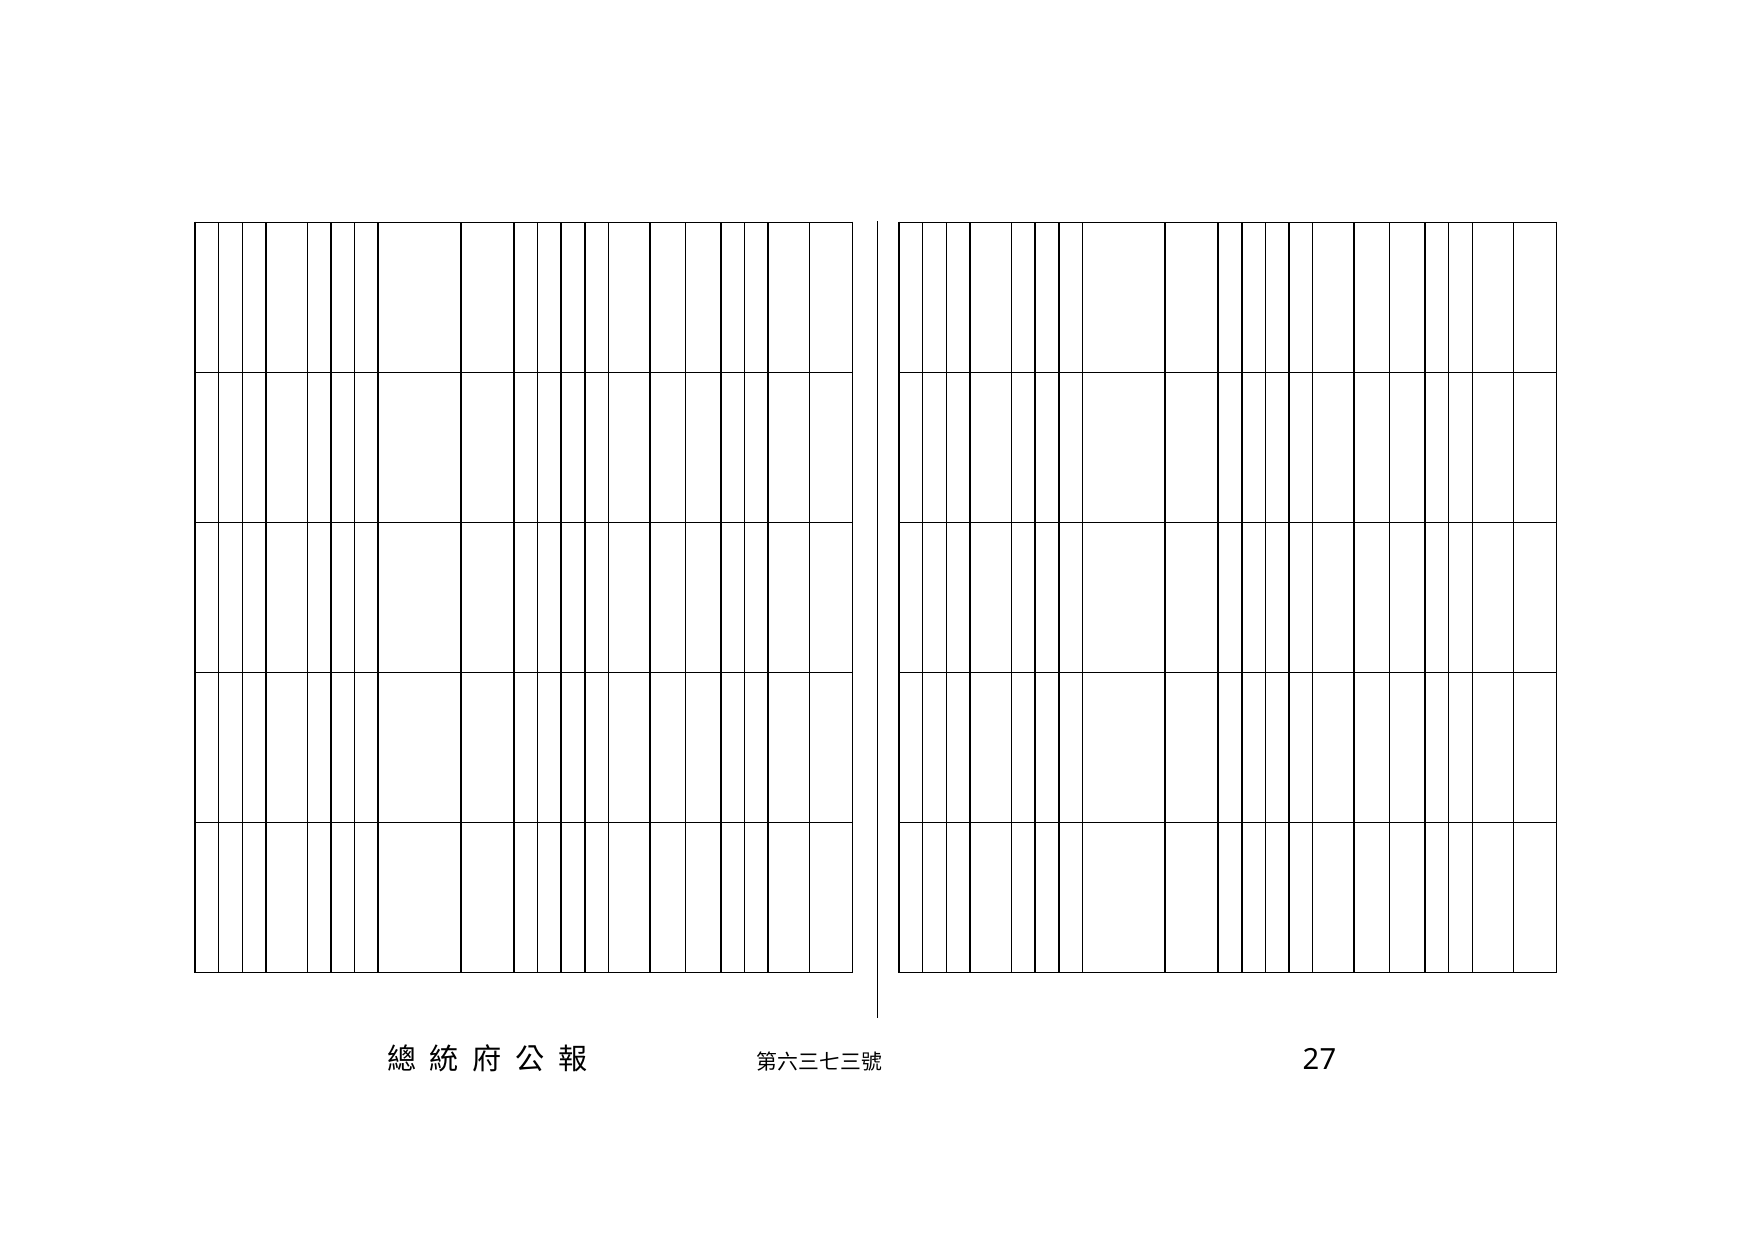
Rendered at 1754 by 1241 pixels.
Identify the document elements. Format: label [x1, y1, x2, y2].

table_cell [267, 823, 307, 972]
table_cell [1036, 523, 1058, 672]
table_cell [769, 523, 809, 672]
table_cell [462, 823, 513, 972]
table_cell [1012, 523, 1034, 672]
table_cell [686, 523, 720, 672]
table_cell [923, 373, 946, 522]
table_cell [1266, 373, 1288, 522]
table_cell [609, 823, 649, 972]
table_cell [355, 523, 377, 672]
table_cell [379, 823, 460, 972]
table_cell [947, 673, 969, 822]
table_cell [1390, 823, 1424, 972]
table_cell [1449, 823, 1472, 972]
table_cell [1426, 373, 1448, 522]
table_cell [1243, 523, 1265, 672]
table_cell [1036, 373, 1058, 522]
table_cell [1355, 223, 1389, 372]
table_cell [219, 223, 242, 372]
table_cell [971, 823, 1011, 972]
table_cell [1473, 673, 1513, 822]
table_cell [923, 823, 946, 972]
table_cell [609, 373, 649, 522]
table_cell [462, 673, 513, 822]
table_cell [1426, 223, 1448, 372]
table_cell [308, 223, 330, 372]
table_cell [515, 223, 537, 372]
table_cell [462, 523, 513, 672]
table_cell [971, 223, 1011, 372]
table_cell [1219, 823, 1241, 972]
table_cell [1060, 673, 1082, 822]
table_cell [219, 673, 242, 822]
table_cell [769, 223, 809, 372]
table_cell [651, 223, 685, 372]
table_cell [947, 823, 969, 972]
table_cell [586, 673, 608, 822]
table_cell [1313, 673, 1353, 822]
table_cell [1514, 673, 1556, 822]
table_cell [1012, 823, 1034, 972]
table_cell [267, 673, 307, 822]
table_cell [1449, 373, 1472, 522]
table_cell [900, 673, 922, 822]
table_cell [1473, 223, 1513, 372]
table_cell [722, 523, 744, 672]
table_cell [538, 223, 560, 372]
table_cell [722, 373, 744, 522]
table_cell [1012, 223, 1034, 372]
table_cell [769, 373, 809, 522]
table_cell [219, 523, 242, 672]
table_cell [267, 523, 307, 672]
table_cell [1355, 673, 1389, 822]
table_cell [1390, 673, 1424, 822]
table_cell [243, 373, 265, 522]
table_cell [562, 673, 584, 822]
table_cell [1290, 523, 1312, 672]
table_cell [609, 523, 649, 672]
table_cell [332, 373, 354, 522]
table_cell [1514, 223, 1556, 372]
table_cell [196, 223, 218, 372]
table_cell [769, 673, 809, 822]
table_cell [810, 673, 852, 822]
table_cell [515, 373, 537, 522]
table_cell [1313, 823, 1353, 972]
table_cell [586, 823, 608, 972]
table_cell [332, 523, 354, 672]
table_cell [1514, 823, 1556, 972]
table_cell [1290, 223, 1312, 372]
table_cell [651, 823, 685, 972]
table_cell [1166, 373, 1217, 522]
table_cell [1083, 823, 1164, 972]
table_cell [1449, 523, 1472, 672]
table_cell [810, 223, 852, 372]
table_cell [1290, 373, 1312, 522]
table_cell [1243, 223, 1265, 372]
table_cell [900, 523, 922, 672]
table_cell [1219, 373, 1241, 522]
table_cell [1060, 373, 1082, 522]
table_cell [923, 523, 946, 672]
table_cell [1083, 673, 1164, 822]
table_cell [1514, 523, 1556, 672]
table_cell [355, 223, 377, 372]
table_cell [947, 223, 969, 372]
table_cell [308, 523, 330, 672]
table_cell [651, 673, 685, 822]
table_cell [196, 673, 218, 822]
table_cell [196, 373, 218, 522]
table_cell [745, 823, 767, 972]
table_cell [462, 373, 513, 522]
table_cell [1036, 823, 1058, 972]
table_cell [243, 673, 265, 822]
table_cell [1355, 823, 1389, 972]
table_cell [1083, 373, 1164, 522]
table_cell [562, 823, 584, 972]
table_cell [651, 373, 685, 522]
table_cell [722, 223, 744, 372]
table_cell [515, 673, 537, 822]
table_cell [1266, 523, 1288, 672]
table_cell [332, 823, 354, 972]
table_cell [1449, 673, 1472, 822]
table_cell [1060, 223, 1082, 372]
table_cell [355, 673, 377, 822]
table_cell [332, 673, 354, 822]
table_cell [308, 823, 330, 972]
table_cell [745, 373, 767, 522]
table_cell [900, 823, 922, 972]
table_cell [971, 523, 1011, 672]
table_cell [745, 523, 767, 672]
table_cell [1449, 223, 1472, 372]
table_cell [219, 823, 242, 972]
table_cell [379, 673, 460, 822]
table_cell [379, 523, 460, 672]
table_cell [651, 523, 685, 672]
table_cell [586, 223, 608, 372]
table_cell [1219, 523, 1241, 672]
table_cell [538, 373, 560, 522]
table_cell [1426, 823, 1448, 972]
table_cell [586, 523, 608, 672]
table_cell [722, 823, 744, 972]
table_cell [1243, 673, 1265, 822]
table_cell [462, 223, 513, 372]
table_cell [1426, 523, 1448, 672]
table_cell [538, 673, 560, 822]
table_cell [1166, 823, 1217, 972]
table_cell [686, 673, 720, 822]
table_cell [947, 523, 969, 672]
table_cell [515, 523, 537, 672]
table_cell [1012, 373, 1034, 522]
table_cell [1083, 223, 1164, 372]
table_cell [355, 823, 377, 972]
table_cell [1514, 373, 1556, 522]
table_cell [810, 373, 852, 522]
table_cell [1355, 523, 1389, 672]
table_cell [810, 523, 852, 672]
table_cell [1290, 823, 1312, 972]
table_cell [971, 373, 1011, 522]
table_cell [1473, 373, 1513, 522]
table_cell [686, 373, 720, 522]
table_cell [243, 823, 265, 972]
table_cell [1390, 523, 1424, 672]
table_cell [745, 673, 767, 822]
table_cell [308, 373, 330, 522]
table_cell [243, 223, 265, 372]
table_cell [243, 523, 265, 672]
table_cell [1266, 823, 1288, 972]
table_cell [355, 373, 377, 522]
table_cell [609, 223, 649, 372]
table_cell [379, 373, 460, 522]
table_cell [1426, 673, 1448, 822]
table_cell [1219, 673, 1241, 822]
table_cell [1012, 673, 1034, 822]
table_cell [308, 673, 330, 822]
table_cell [923, 673, 946, 822]
table_cell [562, 373, 584, 522]
table_cell [1313, 373, 1353, 522]
table_cell [267, 373, 307, 522]
table_cell [1243, 373, 1265, 522]
table_cell [686, 223, 720, 372]
table_cell [219, 373, 242, 522]
table_cell [900, 223, 922, 372]
table_cell [1243, 823, 1265, 972]
table_cell [332, 223, 354, 372]
table_cell [1266, 223, 1288, 372]
table_cell [1473, 523, 1513, 672]
table_cell [971, 673, 1011, 822]
table_cell [1166, 523, 1217, 672]
table_cell [1219, 223, 1241, 372]
table_cell [900, 373, 922, 522]
table_cell [1036, 223, 1058, 372]
table_cell [1060, 823, 1082, 972]
table_cell [1313, 523, 1353, 672]
table_cell [1266, 673, 1288, 822]
table_cell [1390, 223, 1424, 372]
table_cell [515, 823, 537, 972]
table_cell [810, 823, 852, 972]
table_cell [1166, 223, 1217, 372]
table_cell [267, 223, 307, 372]
table_cell [1390, 373, 1424, 522]
table_cell [1060, 523, 1082, 672]
table_cell [1473, 823, 1513, 972]
table_cell [1290, 673, 1312, 822]
table_cell [722, 673, 744, 822]
table_cell [947, 373, 969, 522]
table_cell [538, 523, 560, 672]
table_cell [1355, 373, 1389, 522]
table_cell [562, 523, 584, 672]
table_cell [379, 223, 460, 372]
table_cell [609, 673, 649, 822]
table_cell [686, 823, 720, 972]
table_cell [923, 223, 946, 372]
table_cell [1036, 673, 1058, 822]
table_cell [196, 523, 218, 672]
table_cell [196, 823, 218, 972]
table_cell [538, 823, 560, 972]
table_cell [745, 223, 767, 372]
table_cell [1166, 673, 1217, 822]
table_cell [1313, 223, 1353, 372]
table_cell [586, 373, 608, 522]
table_cell [1083, 523, 1164, 672]
table_cell [769, 823, 809, 972]
table_cell [562, 223, 584, 372]
